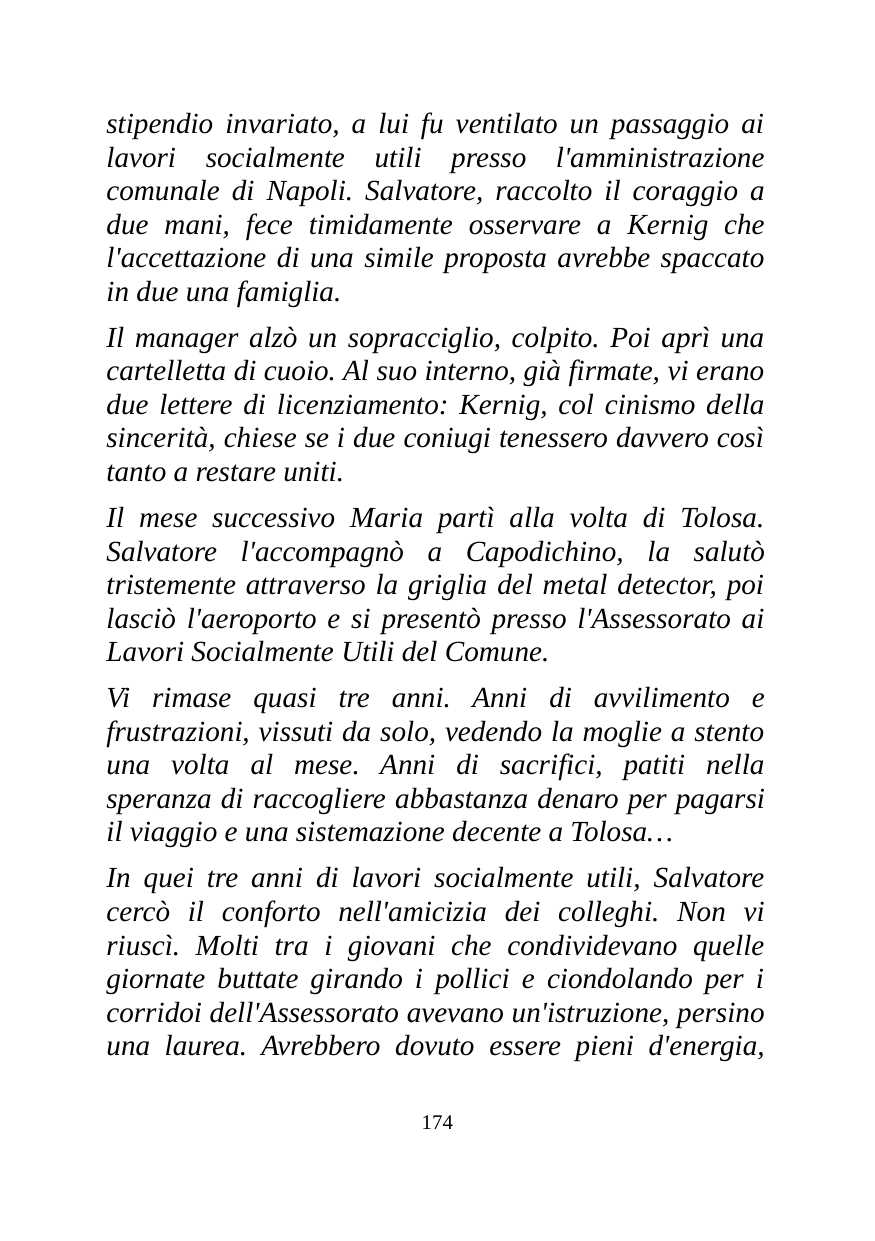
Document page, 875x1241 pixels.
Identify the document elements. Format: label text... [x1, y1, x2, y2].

text Vi rimase quasi tre anni. Anni di avvilimento e frustrazioni, vissuti da solo, vedendo la moglie a stento una volta al mese. Anni di sacrifici, patiti nella speranza di raccogliere abbastanza denaro per pagarsi il viaggio e una sistemazione decente a Tolosa… [106, 680, 768, 848]
text stipendio invariato, a lui fu ventilato un passaggio ai lavori socialmente utili presso l'amministrazione comunale di Napoli. Salvatore, raccolto il coraggio a due mani, fece timidamente osservare a Kernig che l'accettazione di una simile proposta avrebbe spaccato in due una famiglia. [106, 106, 768, 307]
text In quei tre anni di lavori socialmente utili, Salvatore cercò il conforto nell'amicizia dei colleghi. Non vi riuscì. Molti tra i giovani che condividevano quelle giornate buttate girando i pollici e ciondolando per i corridoi dell'Assessorato avevano un'istruzione, persino una laurea. Avrebbero dovuto essere pieni d'energia, [106, 861, 768, 1062]
text Il manager alzò un sopracciglio, colpito. Poi aprì una cartelletta di cuoio. Al suo interno, già firmate, vi erano due lettere di licenziamento: Kernig, col cinismo della sincerità, chiese se i due coniugi tenessero davvero così tanto a restare uniti. [106, 320, 768, 488]
text Il mese successivo Maria partì alla volta di Tolosa. Salvatore l'accompagnò a Capodichino, la salutò tristemente attraverso la griglia del metal detector, poi lasciò l'aeroporto e si presentò presso l'Assessorato ai Lavori Socialmente Utili del Comune. [106, 500, 768, 668]
